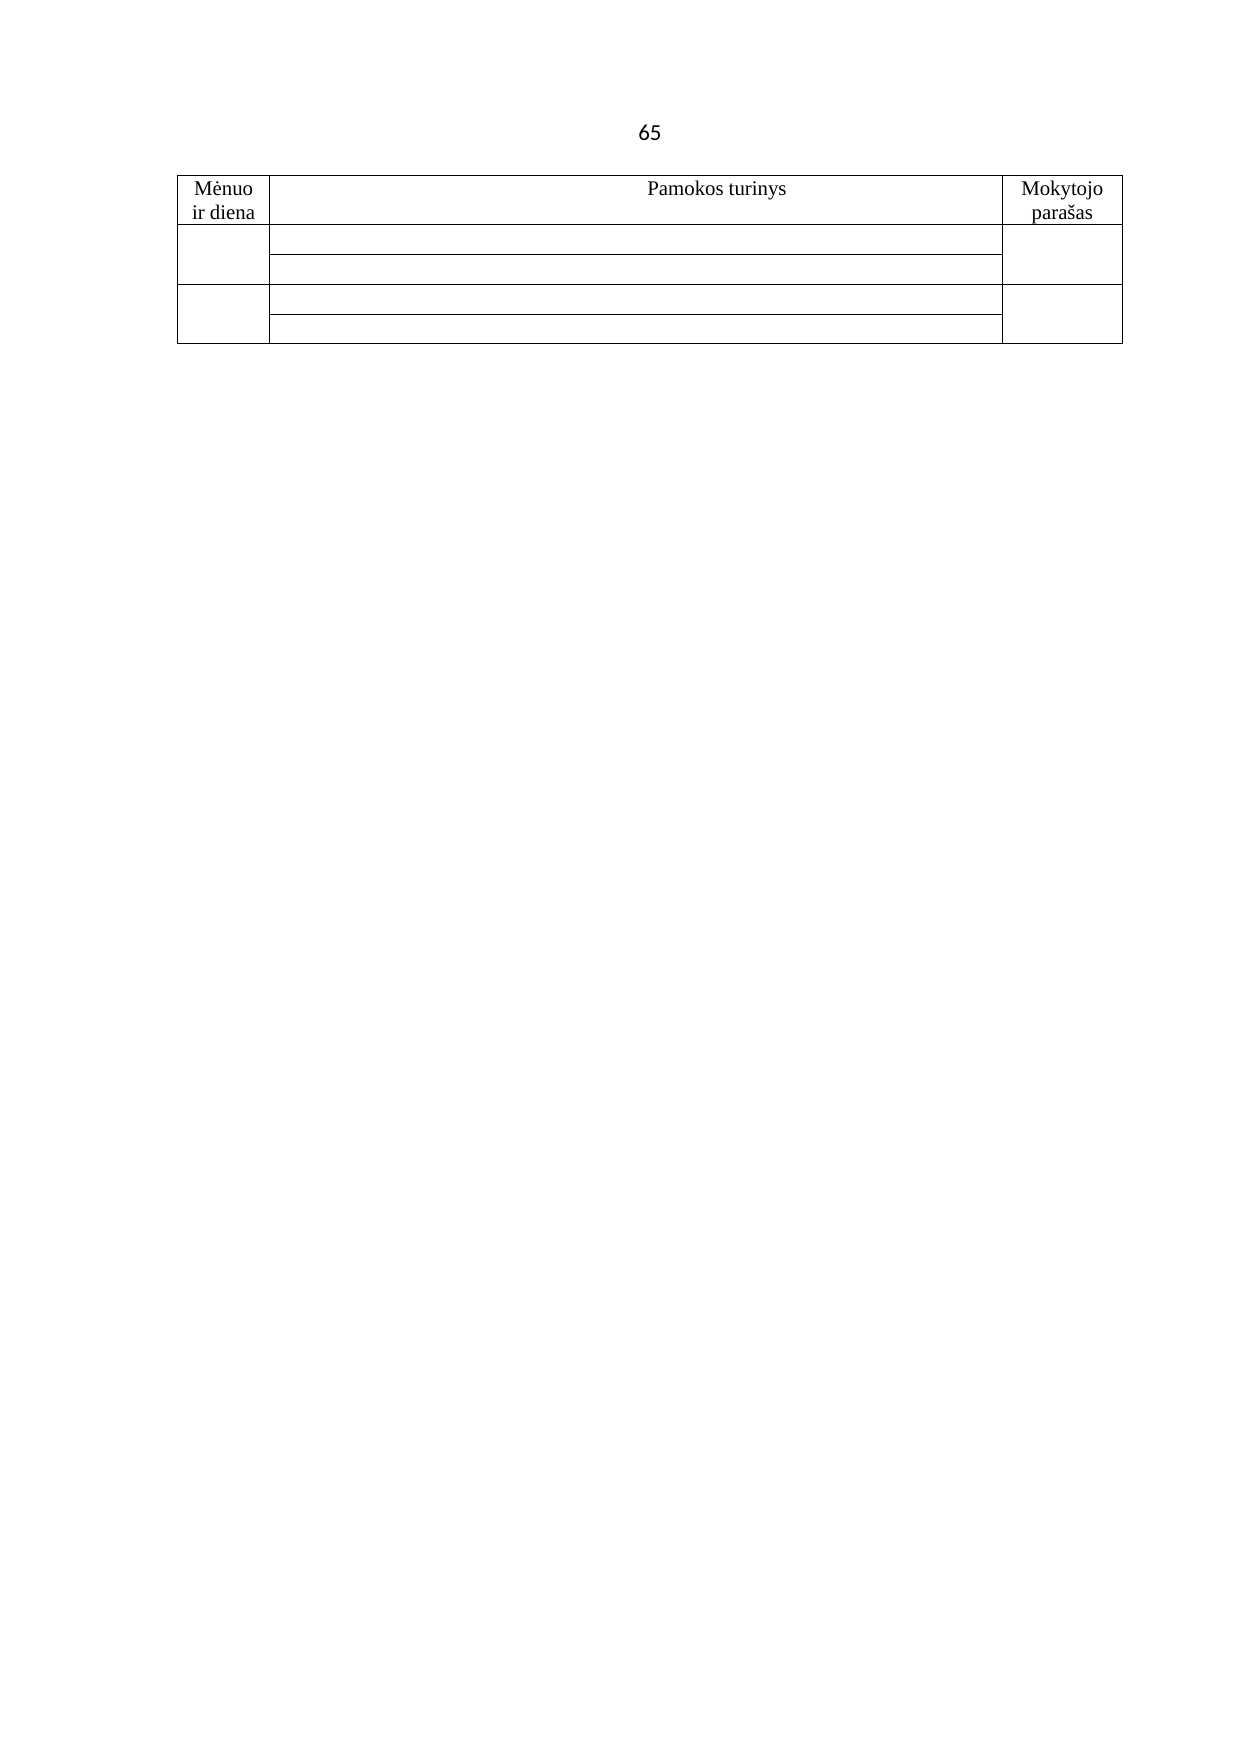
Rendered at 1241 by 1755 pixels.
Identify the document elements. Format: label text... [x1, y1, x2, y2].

table_header Pamokos turinys [270, 176, 1002, 224]
table_cell [178, 225, 269, 284]
table_cell [1003, 285, 1122, 343]
table_cell [270, 255, 1002, 284]
table_cell [270, 225, 1002, 254]
table_header Mokytojo parašas [1003, 176, 1122, 224]
table_cell [1003, 225, 1122, 284]
table_cell [270, 315, 1002, 343]
table_cell [270, 285, 1002, 313]
table_header Mėnuo ir diena [178, 176, 269, 224]
table_cell [178, 285, 269, 343]
